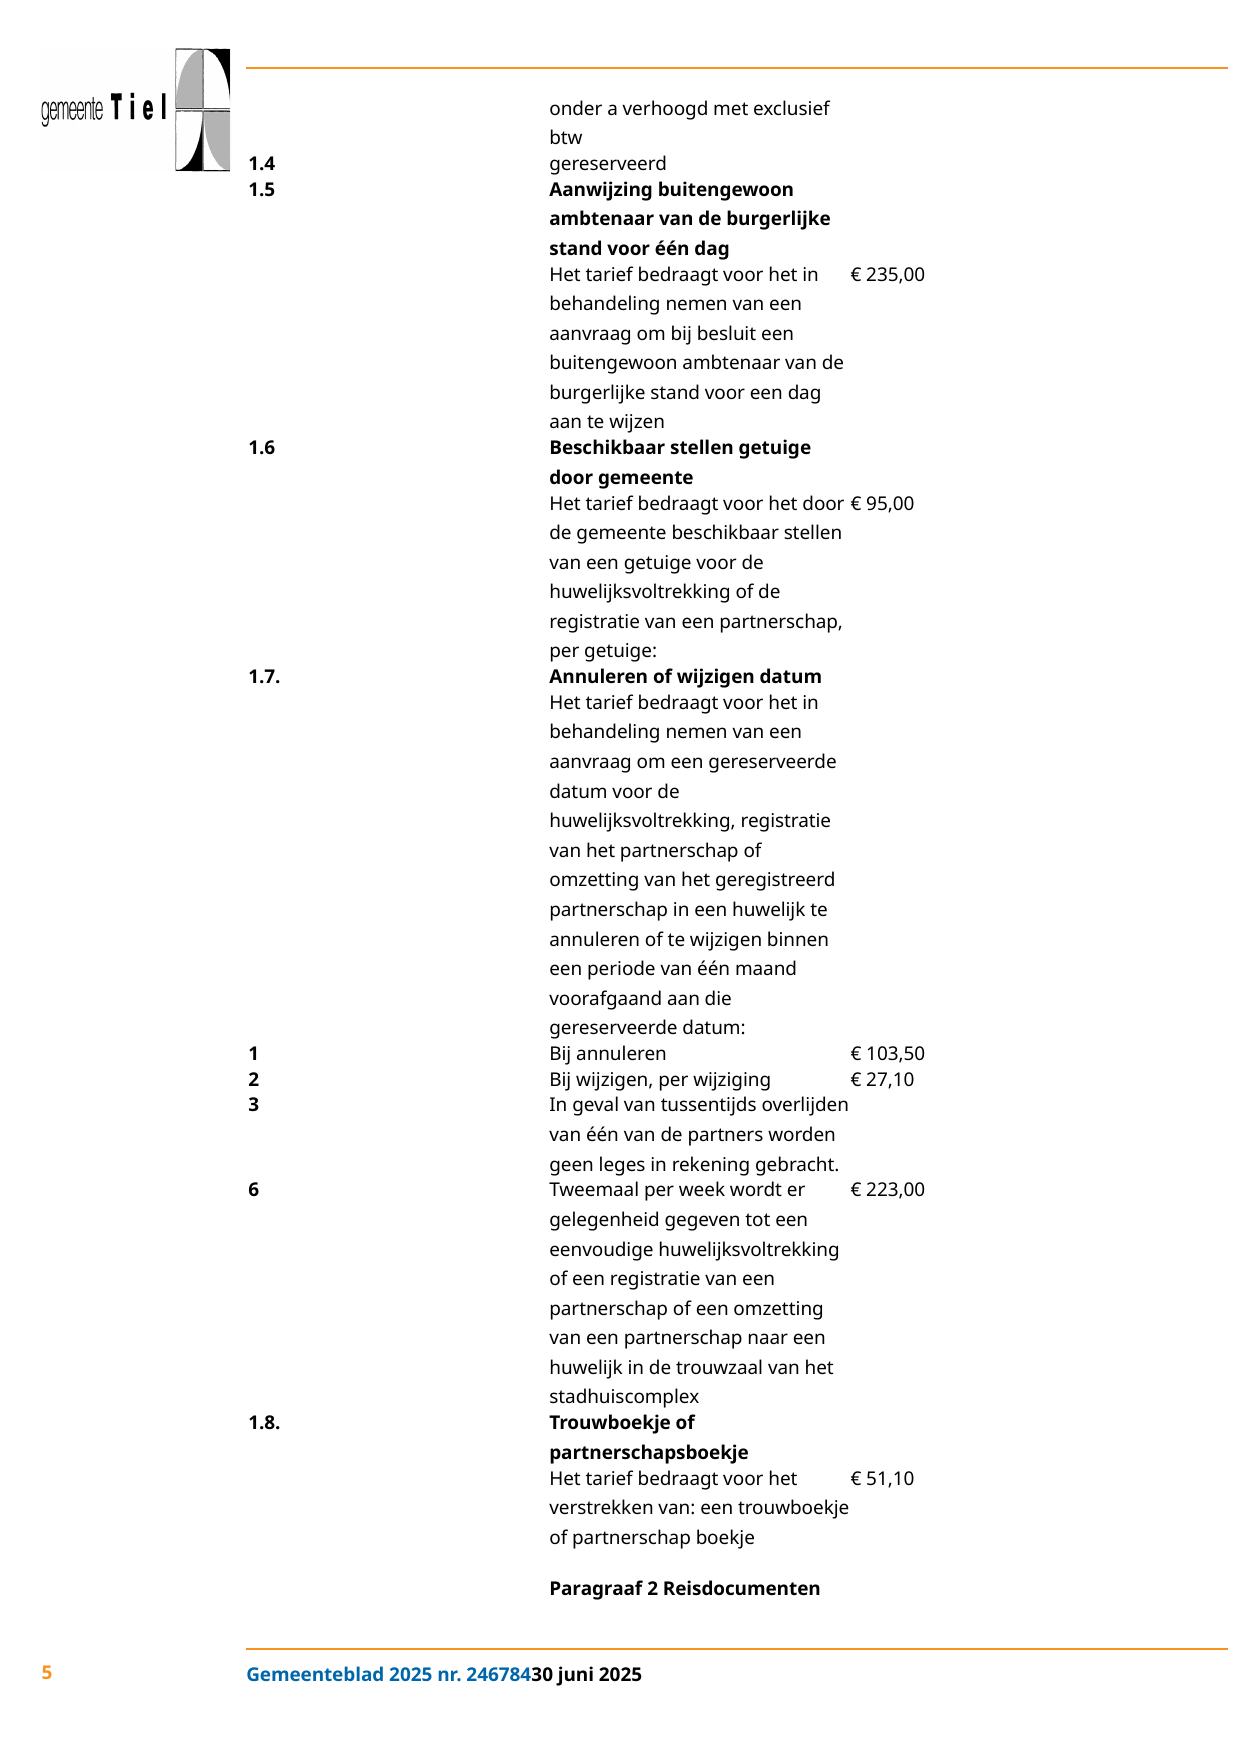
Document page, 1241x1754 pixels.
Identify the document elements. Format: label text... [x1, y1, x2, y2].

table_cell [850, 1409, 1152, 1465]
table_cell Bij wijzigen, per wijziging [549, 1066, 850, 1092]
table_cell [850, 1575, 1152, 1601]
table_cell [248, 261, 549, 434]
table_cell onder a verhoogd met exclusief btw [549, 95, 850, 150]
table_cell 3 [248, 1092, 549, 1177]
table_cell In geval van tussentijds overlijden van één van de partners worden geen leges in rekening gebracht. [549, 1092, 850, 1177]
table_cell gereserveerd [549, 150, 850, 176]
table_cell [549, 1550, 850, 1575]
table_cell Beschikbaar stellen getuige door gemeente [549, 434, 850, 490]
table_cell 6 [248, 1177, 549, 1409]
table_cell [850, 434, 1152, 490]
table_cell 1.7. [248, 663, 549, 689]
table_cell 1.6 [248, 434, 549, 490]
table_cell [248, 95, 549, 150]
table_cell € 95,00 [850, 490, 1152, 663]
table_cell Tweemaal per week wordt er gelegenheid gegeven tot een eenvoudige huwelijksvoltrekking of een registratie van een partnerschap of een omzetting van een partnerschap naar een huwelijk in de trouwzaal van het stadhuiscomplex [549, 1177, 850, 1409]
table_cell Het tarief bedraagt voor het in behandeling nemen van een aanvraag om bij besluit een buitengewoon ambtenaar van de burgerlijke stand voor een dag aan te wijzen [549, 261, 850, 434]
table_cell Aanwijzing buitengewoon ambtenaar van de burgerlijke stand voor één dag [549, 176, 850, 261]
table_cell [248, 1550, 549, 1575]
table_cell [248, 490, 549, 663]
table_cell Annuleren of wijzigen datum [549, 663, 850, 689]
table_cell [248, 689, 549, 1040]
table_cell [850, 150, 1152, 176]
table_cell Het tarief bedraagt voor het in behandeling nemen van een aanvraag om een gereserveerde datum voor de huwelijksvoltrekking, registratie van het partnerschap of omzetting van het geregistreerd partnerschap in een huwelijk te annuleren of te wijzigen binnen een periode van één maand voorafgaand aan die gereserveerde datum: [549, 689, 850, 1040]
table_cell 1.5 [248, 176, 549, 261]
table_cell [850, 1550, 1152, 1575]
table_cell [850, 176, 1152, 261]
table_cell 1.4 [248, 150, 549, 176]
table_cell € 235,00 [850, 261, 1152, 434]
table_cell Bij annuleren [549, 1040, 850, 1066]
table_cell [850, 1092, 1152, 1177]
table_cell € 27,10 [850, 1066, 1152, 1092]
table_cell € 223,00 [850, 1177, 1152, 1409]
table_cell [850, 689, 1152, 1040]
table_cell [248, 1465, 549, 1549]
picture [41, 47, 231, 172]
table_cell Paragraaf 2 Reisdocumenten [549, 1575, 850, 1601]
table_cell € 103,50 [850, 1040, 1152, 1066]
table_cell [850, 95, 1152, 150]
table_cell 2 [248, 1066, 549, 1092]
table_cell 1 [248, 1040, 549, 1066]
table_cell Het tarief bedraagt voor het verstrekken van: een trouwboekje of partnerschap boekje [549, 1465, 850, 1549]
table_cell [850, 663, 1152, 689]
table_cell Trouwboekje of partnerschapsboekje [549, 1409, 850, 1465]
table_cell € 51,10 [850, 1465, 1152, 1549]
table_cell [248, 1575, 549, 1601]
table_cell Het tarief bedraagt voor het door de gemeente beschikbaar stellen van een getuige voor de huwelijksvoltrekking of de registratie van een partnerschap, per getuige: [549, 490, 850, 663]
table_cell 1.8. [248, 1409, 549, 1465]
